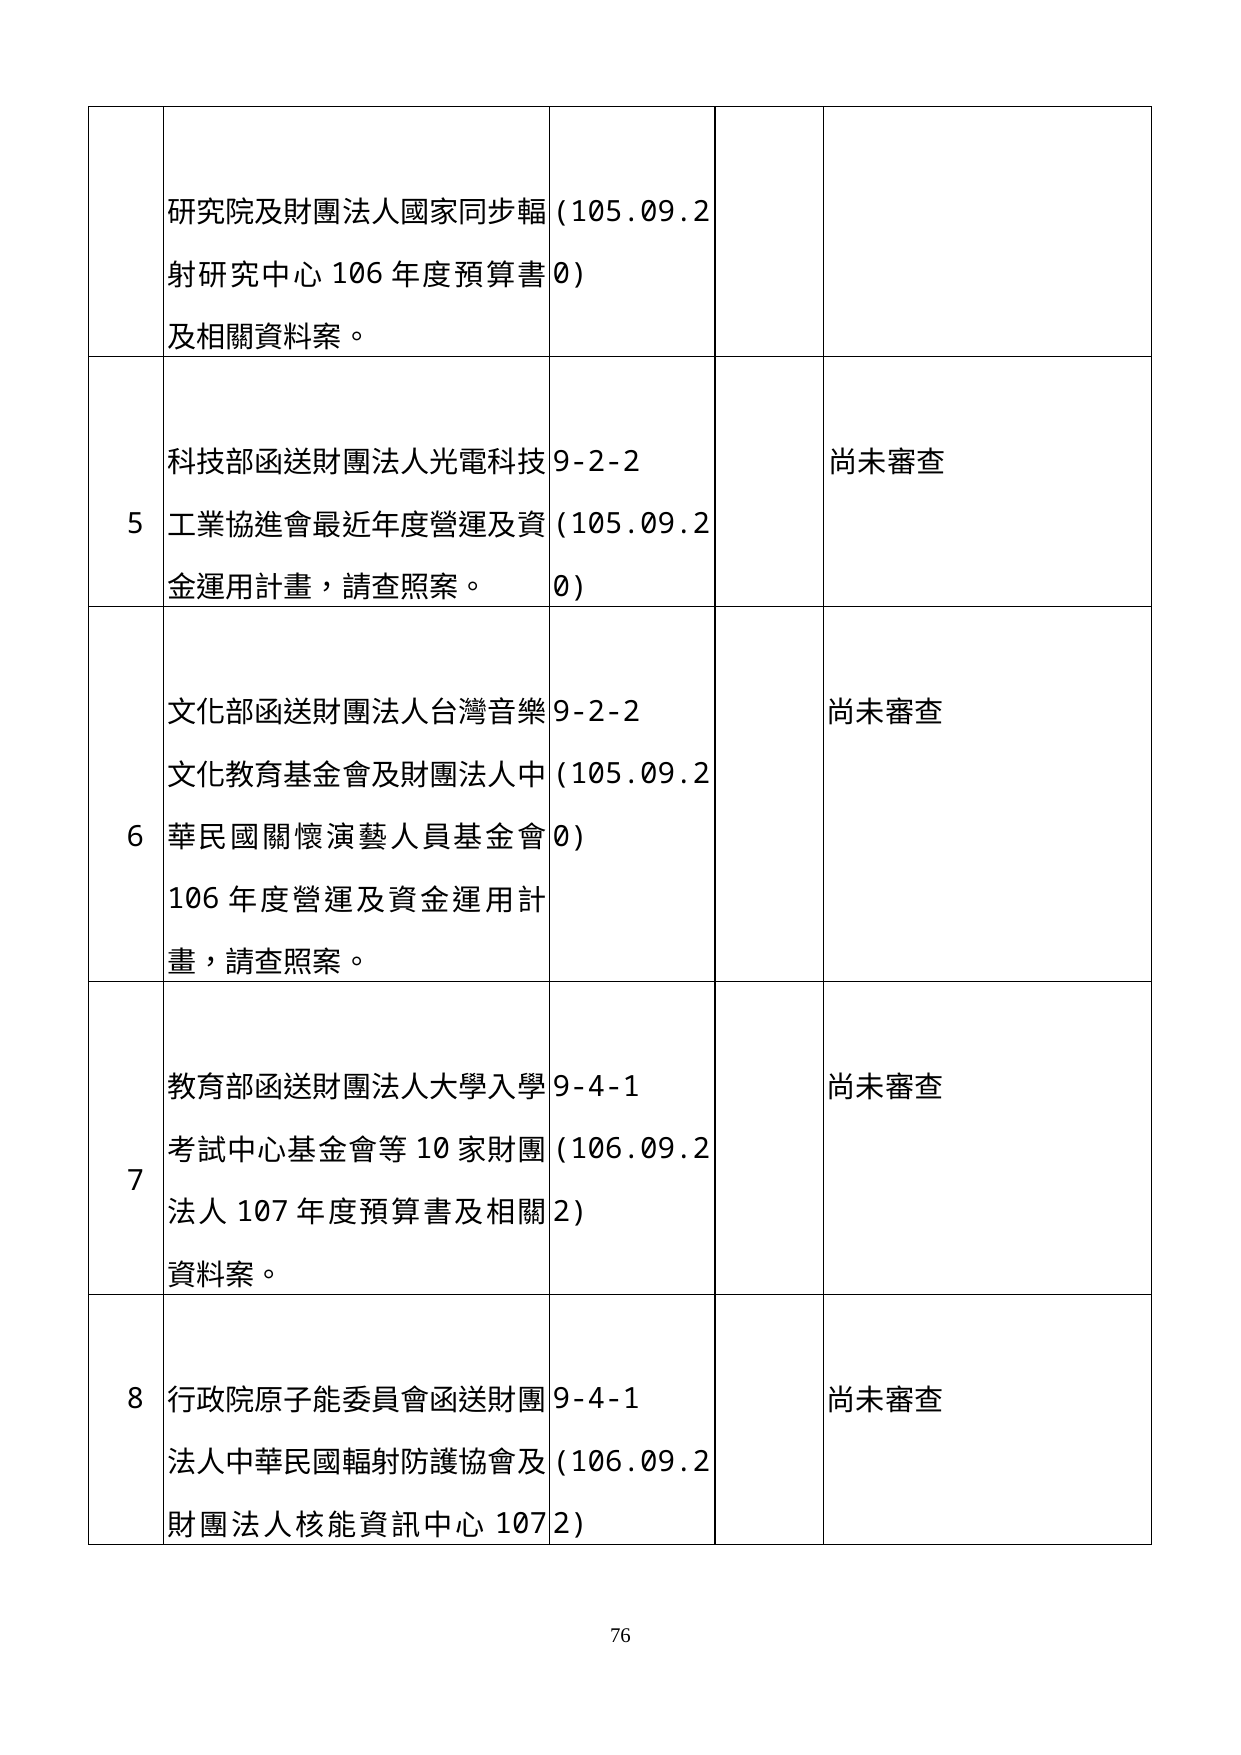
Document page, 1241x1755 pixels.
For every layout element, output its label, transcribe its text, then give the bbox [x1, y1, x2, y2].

table_cell [89, 107, 163, 356]
table_cell [89, 607, 163, 981]
table_cell 尚未審查 [824, 357, 1151, 606]
table_cell 9-4-1 (106.09.22) [550, 982, 714, 1293]
table_cell [89, 982, 163, 1293]
table_cell 文化部函送財團法人台灣音樂文化教育基金會及財團法人中華民國關懷演藝人員基金會106年度營運及資金運用計畫，請查照案。 [164, 607, 549, 981]
table_cell 尚未審查 [824, 607, 1151, 981]
table_cell 9-2-2 (105.09.20) [550, 607, 714, 981]
table_cell 尚未審查 [824, 982, 1151, 1293]
table_cell [716, 607, 823, 981]
table_cell 行政院原子能委員會函送財團法人中華民國輻射防護協會及財團法人核能資訊中心107 [164, 1295, 549, 1543]
table_cell [89, 357, 163, 606]
table_cell [824, 107, 1151, 356]
table_cell [716, 982, 823, 1293]
table_cell [89, 1295, 163, 1543]
table_cell (105.09.20) [550, 107, 714, 356]
table_cell [716, 1295, 823, 1543]
table_cell 科技部函送財團法人光電科技工業協進會最近年度營運及資金運用計畫，請查照案。 [164, 357, 549, 606]
table_cell 教育部函送財團法人大學入學考試中心基金會等10家財團法人107年度預算書及相關資料案。 [164, 982, 549, 1293]
table_cell 9-4-1 (106.09.22) [550, 1295, 714, 1543]
table_cell 9-2-2 (105.09.20) [550, 357, 714, 606]
table_cell 尚未審查 [824, 1295, 1151, 1543]
table_cell [716, 357, 823, 606]
table_cell [716, 107, 823, 356]
table_cell 研究院及財團法人國家同步輻射研究中心106年度預算書及相關資料案。 [164, 107, 549, 356]
